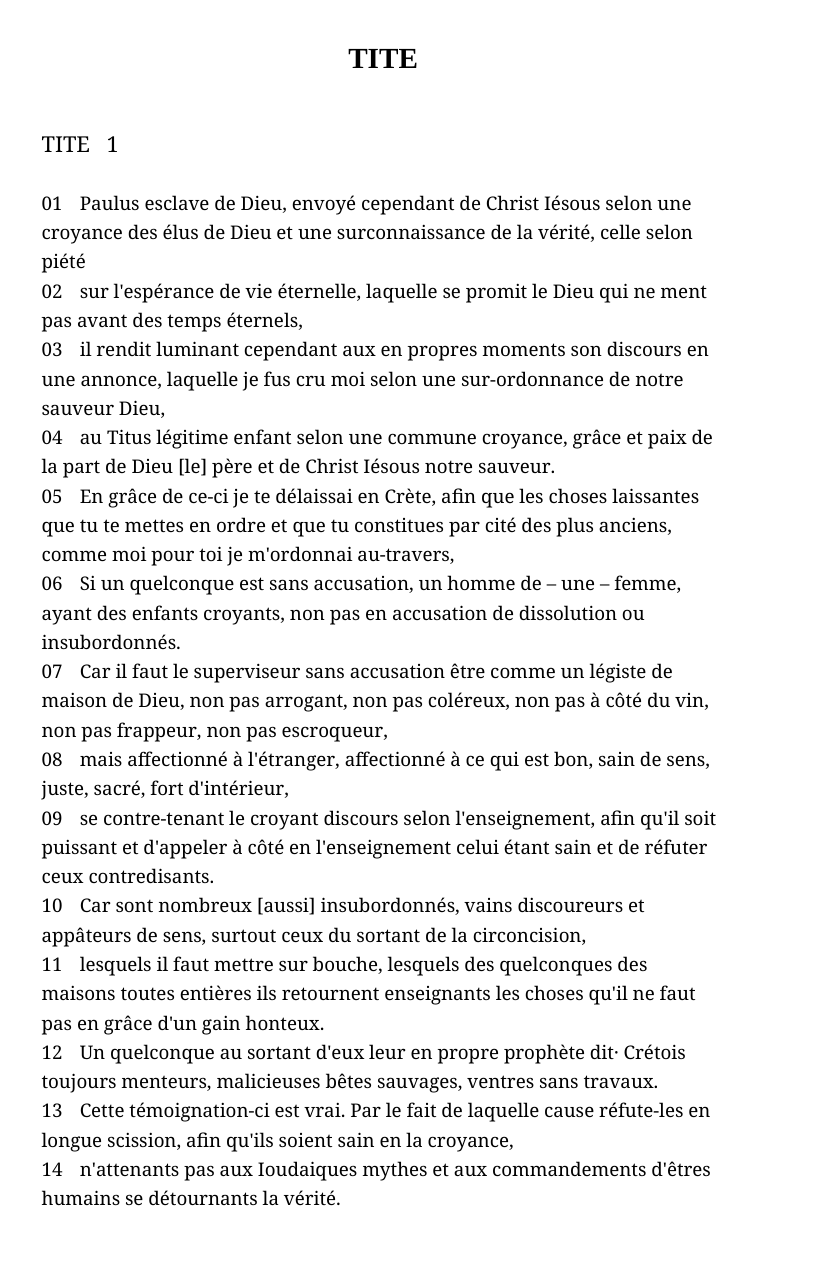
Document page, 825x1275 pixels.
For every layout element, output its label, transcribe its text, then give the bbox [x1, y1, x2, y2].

text 01 Paulus esclave de Dieu, envoyé cependant de Christ Iésous selon une croyance des élus de Dieu et une surconnaissance de la vérité, celle selon piété 02 sur l'espérance de vie éternelle, laquelle se promit le Dieu qui ne ment pas avant des temps éternels, 03 il rendit luminant cependant aux en propres moments son discours en une annonce, laquelle je fus cru moi selon une sur-ordonnance de notre sauveur Dieu, 04 au Titus légitime enfant selon une commune croyance, grâce et paix de la part de Dieu [le] père et de Christ Iésous notre sauveur. 05 En grâce de ce-ci je te délaissai en Crète, afin que les choses laissantes que tu te mettes en ordre et que tu constitues par cité des plus anciens, comme moi pour toi je m'ordonnai au-travers, 06 Si un quelconque est sans accusation, un homme de – une – femme, ayant des enfants croyants, non pas en accusation de dissolution ou insubordonnés. 07 Car il faut le superviseur sans accusation être comme un légiste de maison de Dieu, non pas arrogant, non pas coléreux, non pas à côté du vin, non pas frappeur, non pas escroqueur, 08 mais affectionné à l'étranger, affectionné à ce qui est bon, sain de sens, juste, sacré, fort d'intérieur, 09 se contre-tenant le croyant discours selon l'enseignement, afin qu'il soit puissant et d'appeler à côté en l'enseignement celui étant sain et de réfuter ceux contredisants. 10 Car sont nombreux [aussi] insubordonnés, vains discoureurs et appâteurs de sens, surtout ceux du sortant de la circoncision, 11 lesquels il faut mettre sur bouche, lesquels des quelconques des maisons toutes entières ils retournent enseignants les choses qu'il ne faut pas en grâce d'un gain honteux. 12 Un quelconque au sortant d'eux leur en propre prophète dit· Crétois toujours menteurs, malicieuses bêtes sauvages, ventres sans travaux. 13 Cette témoignation-ci est vrai. Par le fait de laquelle cause réfute-les en longue scission, afin qu'ils soient sain en la croyance, 14 n'attenants pas aux Ioudaiques mythes et aux commandements d'êtres humains se détournants la vérité. [41, 163, 724, 1211]
subtitle TITE [41, 41, 724, 75]
text TITE 1 [41, 129, 724, 159]
